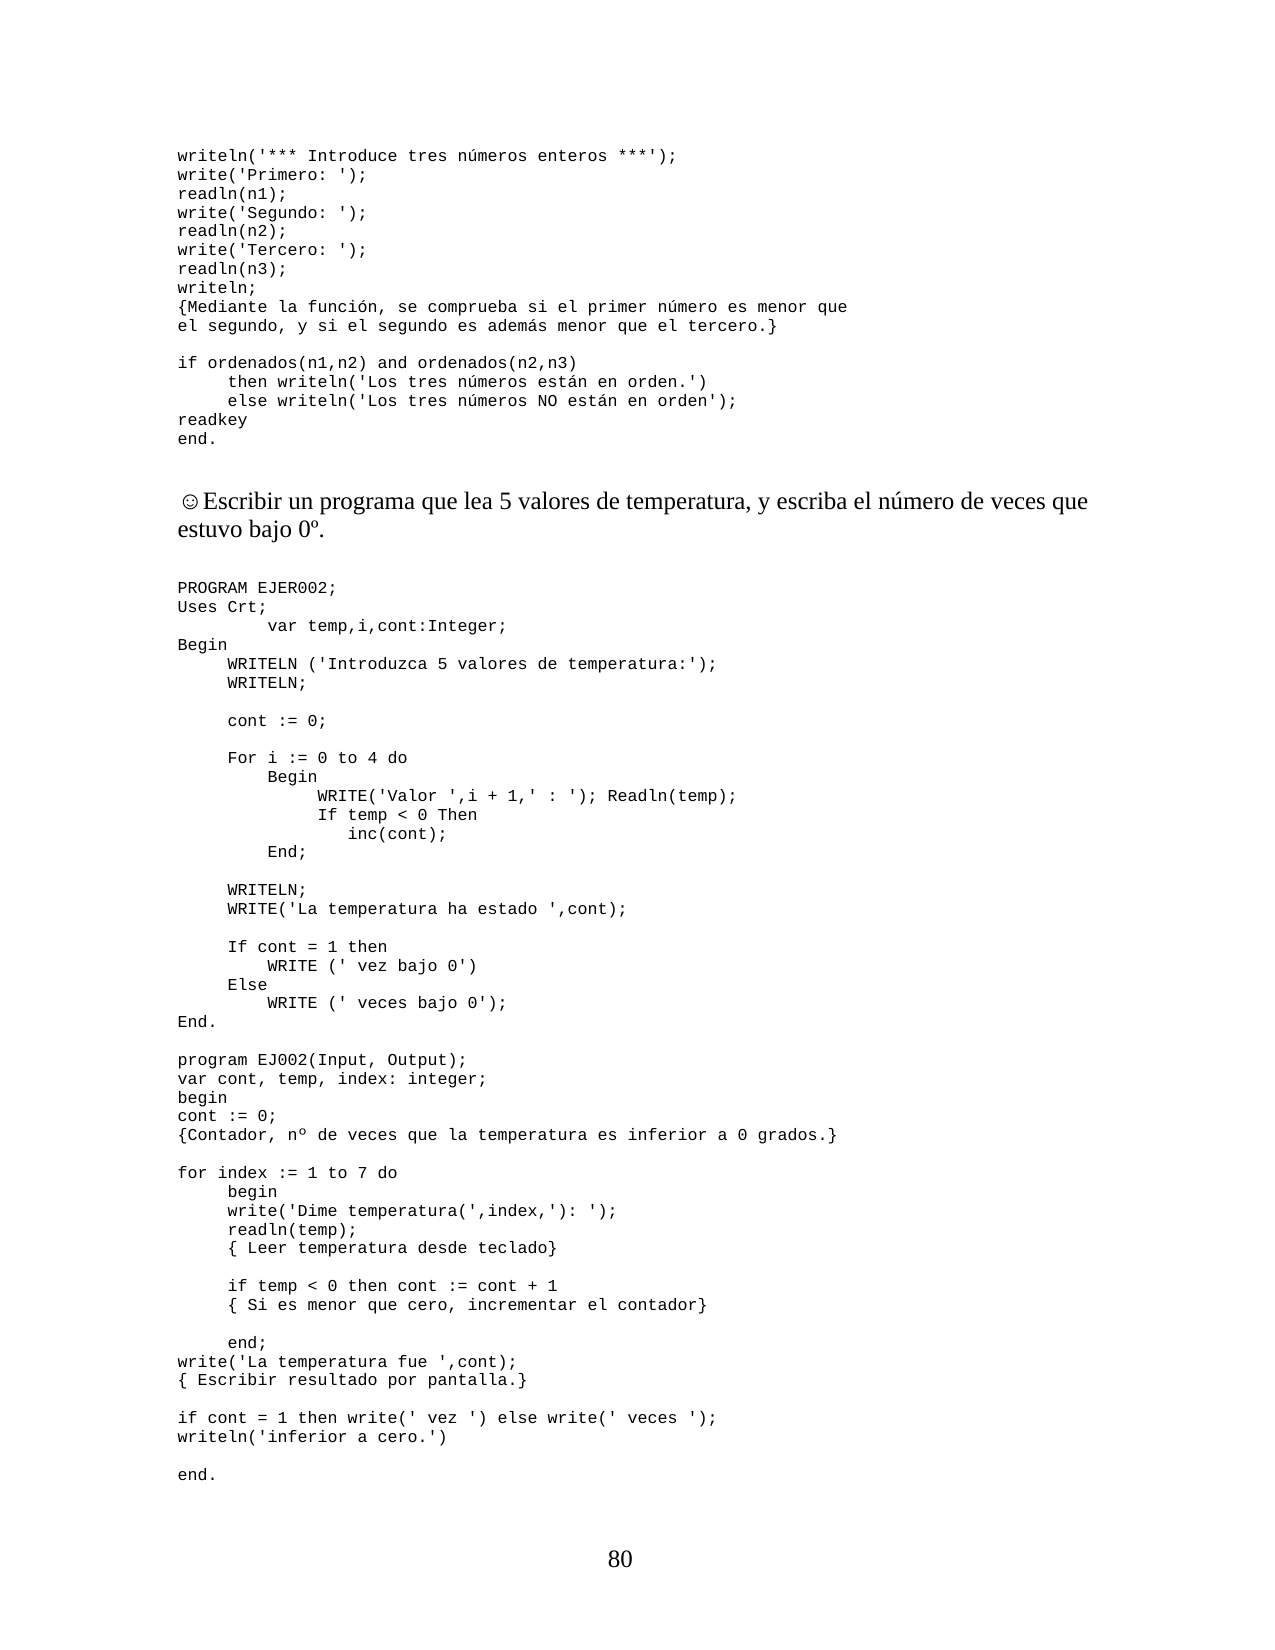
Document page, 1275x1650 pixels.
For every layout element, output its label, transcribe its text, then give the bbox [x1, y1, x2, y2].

text For i := 0 to 4 do [177, 750, 1098, 769]
text readkey [177, 412, 1098, 430]
text el segundo, y si el segundo es además menor que el tercero.} [177, 317, 1098, 336]
text PROGRAM EJER002; [177, 580, 1098, 599]
text end; [177, 1334, 1098, 1353]
text { Leer temperatura desde teclado} [177, 1240, 1098, 1259]
text inc(cont); [177, 825, 1098, 844]
text {Contador, nº de veces que la temperatura es inferior a 0 grados.} [177, 1127, 1098, 1146]
text End; [177, 844, 1098, 863]
text readln(n1); [177, 185, 1098, 204]
text { Si es menor que cero, incrementar el contador} [177, 1297, 1098, 1315]
text WRITE (' veces bajo 0'); [177, 995, 1098, 1014]
text Else [177, 976, 1098, 995]
text write('Dime temperatura(',index,'): '); [177, 1202, 1098, 1221]
text cont := 0; [177, 712, 1098, 731]
text write('Primero: '); [177, 166, 1098, 185]
text if cont = 1 then write(' vez ') else write(' veces '); [177, 1410, 1098, 1428]
text var cont, temp, index: integer; [177, 1070, 1098, 1089]
text If temp < 0 Then [177, 806, 1098, 825]
text if ordenados(n1,n2) and ordenados(n2,n3) [177, 355, 1098, 374]
text program EJ002(Input, Output); [177, 1051, 1098, 1070]
text write('Segundo: '); [177, 204, 1098, 223]
text write('La temperatura fue ',cont); [177, 1353, 1098, 1372]
text then writeln('Los tres números están en orden.') [177, 374, 1098, 393]
text Begin [177, 637, 1098, 656]
text Begin [177, 769, 1098, 787]
text end. [177, 430, 1098, 449]
text begin [177, 1183, 1098, 1202]
text WRITELN; [177, 882, 1098, 901]
text writeln; [177, 279, 1098, 298]
text if temp < 0 then cont := cont + 1 [177, 1278, 1098, 1297]
text {Mediante la función, se comprueba si el primer número es menor que [177, 298, 1098, 317]
text write('Tercero: '); [177, 242, 1098, 261]
text WRITE('Valor ',i + 1,' : '); Readln(temp); [177, 787, 1098, 806]
text WRITE('La temperatura ha estado ',cont); [177, 901, 1098, 919]
text writeln('inferior a cero.') [177, 1428, 1098, 1447]
text begin [177, 1089, 1098, 1108]
text Uses Crt; [177, 599, 1098, 618]
text WRITELN; [177, 674, 1098, 693]
text WRITELN ('Introduzca 5 valores de temperatura:'); [177, 656, 1098, 674]
text end. [177, 1466, 1098, 1485]
text var temp,i,cont:Integer; [177, 618, 1098, 637]
text readln(n3); [177, 261, 1098, 279]
text readln(n2); [177, 223, 1098, 242]
text for index := 1 to 7 do [177, 1164, 1098, 1183]
text WRITE (' vez bajo 0') [177, 957, 1098, 976]
text readln(temp); [177, 1221, 1098, 1240]
text ☺Escribir un programa que lea 5 valores de temperatura, y escriba el número de veces que estuvo bajo 0º. [177, 487, 1098, 542]
text If cont = 1 then [177, 938, 1098, 957]
text else writeln('Los tres números NO están en orden'); [177, 393, 1098, 412]
text cont := 0; [177, 1108, 1098, 1127]
text writeln('*** Introduce tres números enteros ***'); [177, 148, 1098, 166]
text End. [177, 1014, 1098, 1033]
text { Escribir resultado por pantalla.} [177, 1372, 1098, 1391]
